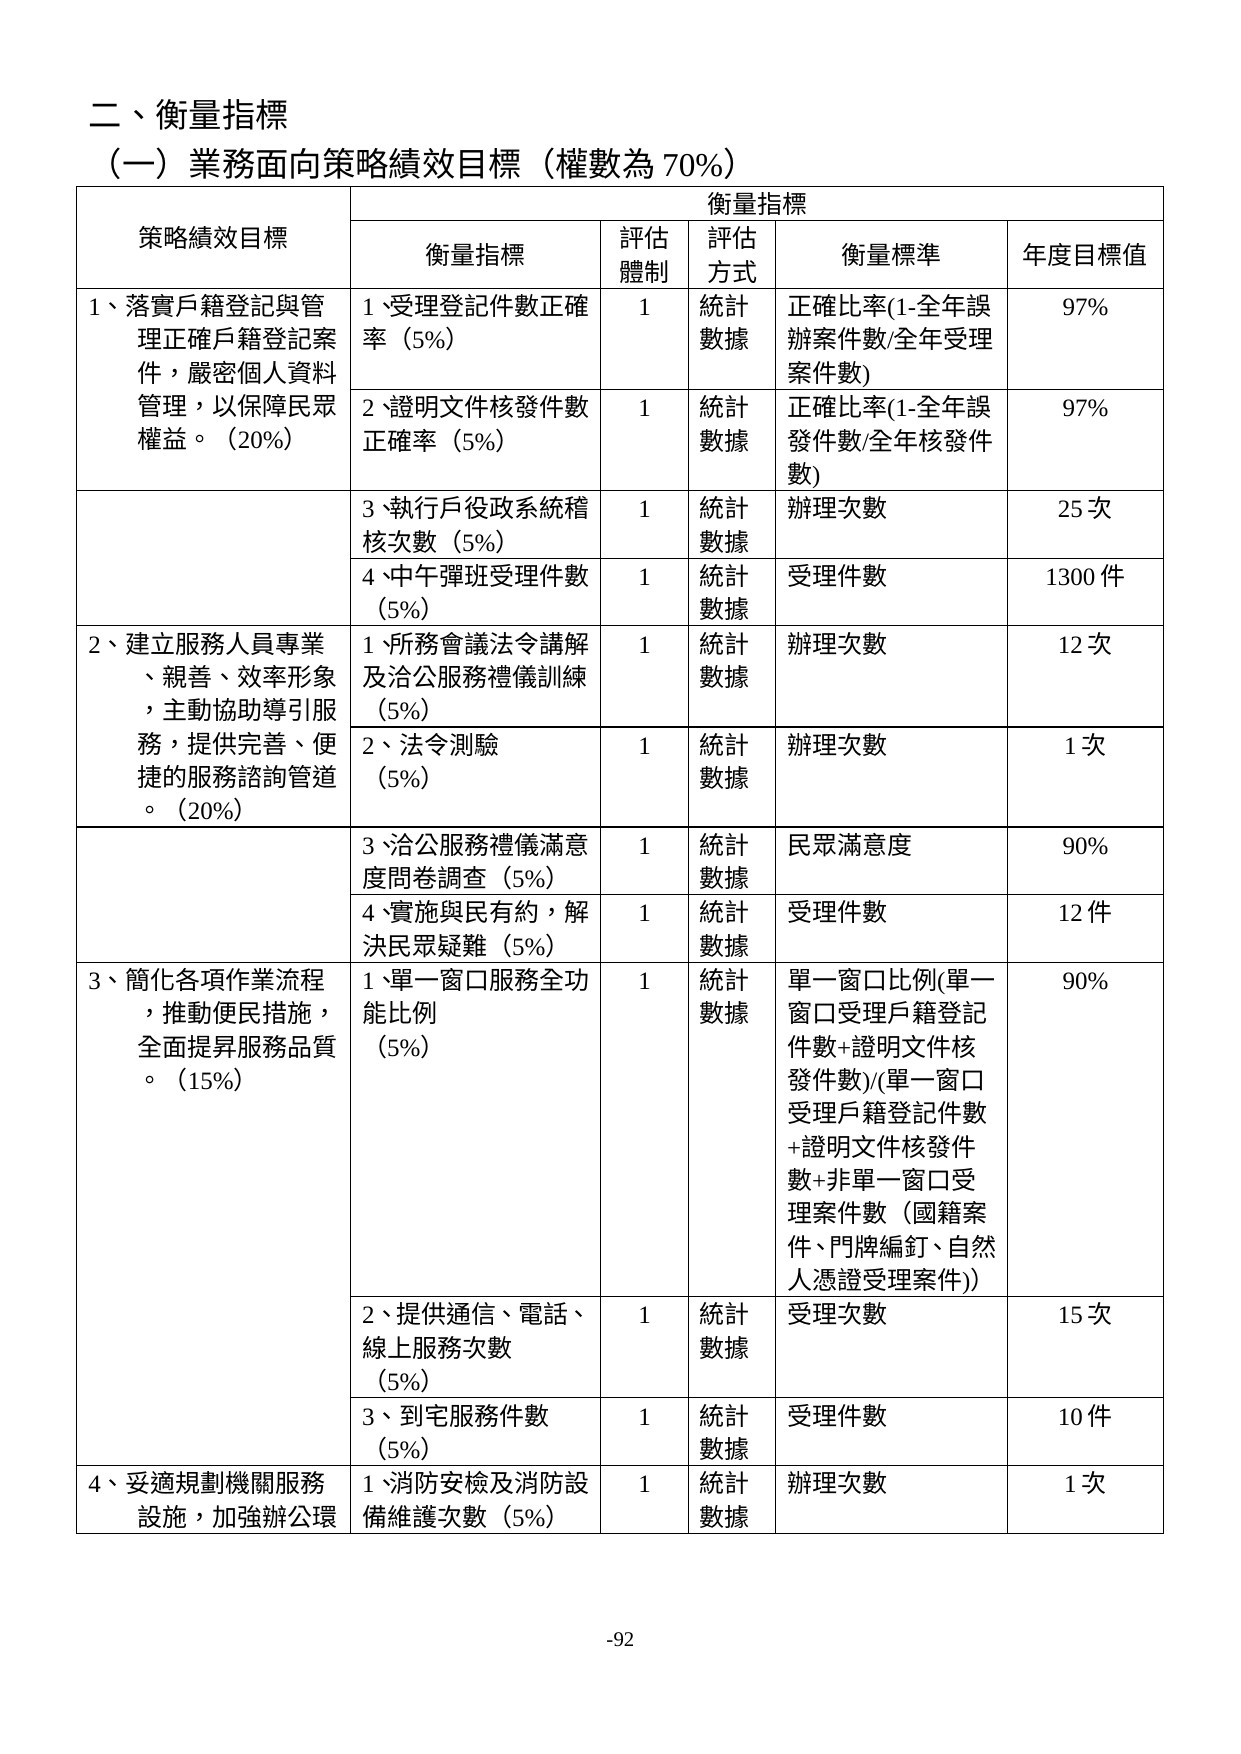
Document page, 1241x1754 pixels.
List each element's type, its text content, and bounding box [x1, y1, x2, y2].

table_cell 1 [601, 626, 688, 726]
table_cell 2、證明文件核發件數正確率（5%） [351, 390, 600, 490]
table_cell 統計數據 [689, 963, 775, 1296]
table_cell 建立服務人員專業、親善、效率形象，主動協助導引服務，提供完善、便捷的服務諮詢管道。（20%） [77, 626, 350, 826]
table_header 衡量指標 [351, 187, 1163, 220]
table_cell 衡量指標 [351, 221, 600, 288]
table_cell 1300件 [1008, 559, 1163, 625]
table_cell 統計數據 [689, 289, 775, 389]
table_cell 受理次數 [776, 1297, 1007, 1397]
table_cell 2、法令測驗 （5%） [351, 728, 600, 826]
table_cell 統計數據 [689, 828, 775, 894]
table_cell 15次 [1008, 1297, 1163, 1397]
table_cell [77, 828, 350, 894]
table_cell 民眾滿意度 [776, 828, 1007, 894]
table_cell 簡化各項作業流程，推動便民措施，全面提昇服務品質。（15%） [77, 963, 350, 1296]
table_cell 90% [1008, 963, 1163, 1296]
table_cell 統計數據 [689, 390, 775, 490]
table_cell [77, 558, 350, 625]
table_cell 1 [601, 390, 688, 490]
table_cell 1、消防安檢及消防設備維護次數（5%） [351, 1466, 600, 1533]
table_cell 10件 [1008, 1398, 1163, 1465]
table_cell 統計數據 [689, 1398, 775, 1465]
table_cell 4、中午彈班受理件數（5%） [351, 559, 600, 625]
table_cell 1 [601, 963, 688, 1296]
table_cell 辦理次數 [776, 1466, 1007, 1533]
table_cell 97% [1008, 390, 1163, 490]
table_cell 單一窗口比例(單一窗口受理戶籍登記件數+證明文件核發件數)/(單一窗口受理戶籍登記件數+證明文件核發件數+非單一窗口受理案件數（國籍案件、門牌編釘、自然人憑證受理案件)） [776, 963, 1007, 1296]
text 二、衡量指標 [88, 89, 1152, 137]
table_cell 90% [1008, 828, 1163, 894]
table_cell 受理件數 [776, 895, 1007, 962]
table_cell [77, 894, 350, 962]
table_cell 年度目標值 [1008, 221, 1163, 288]
table_cell 統計數據 [689, 559, 775, 625]
table_cell 1、單一窗口服務全功能比例 （5%） [351, 963, 600, 1296]
text （一）業務面向策略績效目標（權數為70%） [88, 137, 1152, 186]
table_cell 4、實施與民有約，解決民眾疑難（5%） [351, 895, 600, 962]
table_cell 1、受理登記件數正確率（5%） [351, 289, 600, 389]
table_cell 25次 [1008, 491, 1163, 558]
table_cell [77, 1397, 350, 1465]
table_cell 12件 [1008, 895, 1163, 962]
table_cell 評估方式 [689, 221, 775, 288]
table_cell 辦理次數 [776, 626, 1007, 726]
table_cell 正確比率(1-全年誤發件數/全年核發件數) [776, 390, 1007, 490]
table_cell 1 [601, 895, 688, 962]
table_cell 1 [601, 1297, 688, 1397]
table_cell [77, 1296, 350, 1397]
table_cell 妥適規劃機關服務設施，加強辦公環 [77, 1466, 350, 1533]
table_cell 3、執行戶役政系統稽核次數（5%） [351, 491, 600, 558]
table_cell 1 [601, 289, 688, 389]
table_cell 1 [601, 559, 688, 625]
table_cell 1 [601, 828, 688, 894]
table_cell 3、到宅服務件數 （5%） [351, 1398, 600, 1465]
table_cell 受理件數 [776, 1398, 1007, 1465]
table_cell 統計數據 [689, 728, 775, 826]
table_cell 落實戶籍登記與管理正確戶籍登記案件，嚴密個人資料管理，以保障民眾權益。（20%） [77, 289, 350, 490]
table_cell 1、所務會議法令講解及洽公服務禮儀訓練（5%） [351, 626, 600, 726]
table_cell 12次 [1008, 626, 1163, 726]
table_cell 1 [601, 1466, 688, 1533]
table_cell 1 [601, 491, 688, 558]
table_cell 辦理次數 [776, 728, 1007, 826]
table_cell 統計數據 [689, 626, 775, 726]
table_cell 辦理次數 [776, 491, 1007, 558]
table_cell 評估體制 [601, 221, 688, 288]
table_cell 統計數據 [689, 895, 775, 962]
table_cell 衡量標準 [776, 221, 1007, 288]
table_cell 1 [601, 1398, 688, 1465]
table_cell 2、提供通信、電話、線上服務次數（5%） [351, 1297, 600, 1397]
table_cell 97% [1008, 289, 1163, 389]
table_cell 統計數據 [689, 491, 775, 558]
table_cell 正確比率(1-全年誤辦案件數/全年受理案件數) [776, 289, 1007, 389]
table_header 策略績效目標 [77, 187, 350, 288]
table_cell 3、洽公服務禮儀滿意度問卷調查（5%） [351, 828, 600, 894]
table_cell 1 [601, 728, 688, 826]
table_cell 統計數據 [689, 1466, 775, 1533]
table_cell 受理件數 [776, 559, 1007, 625]
table_cell 統計數據 [689, 1297, 775, 1397]
table_cell 1次 [1008, 728, 1163, 826]
table_cell 1次 [1008, 1466, 1163, 1533]
table_cell [77, 491, 350, 558]
